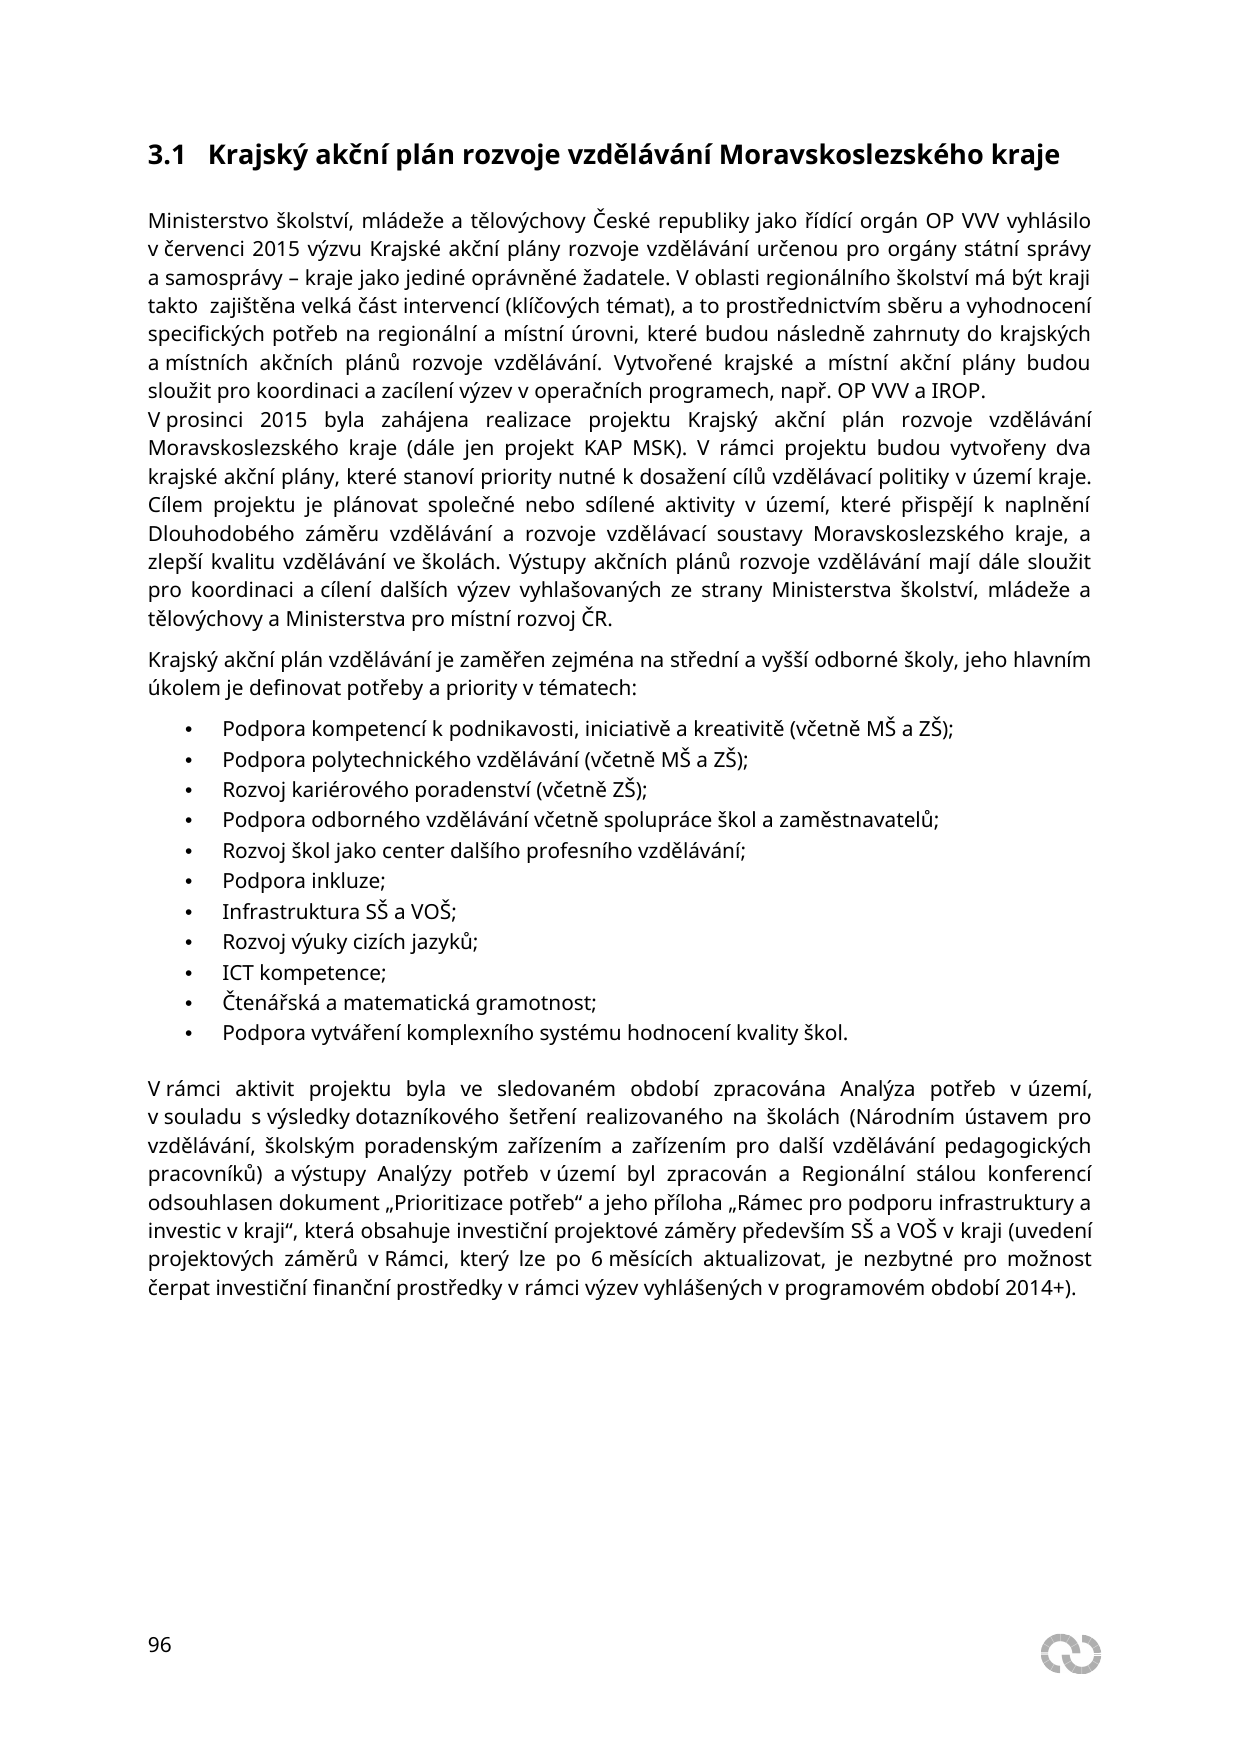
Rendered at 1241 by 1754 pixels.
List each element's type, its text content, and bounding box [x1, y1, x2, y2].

list ICT kompetence; [185, 958, 1092, 986]
list Čtenářská a matematická gramotnost; [185, 988, 1092, 1016]
text V prosinci 2015 byla zahájena realizace projektu Krajský akční plán rozvoje vzdělávání Moravskoslezského kraje (dále jen projekt KAP MSK). V rámci projektu budou vytvořeny dva krajské akční plány, které stanoví priority nutné k dosažení cílů vzdělávací politiky v území kraje. Cílem projektu je plánovat společné nebo sdílené aktivity v území, které přispějí k naplnění Dlouhodobého záměru vzdělávání a rozvoje vzdělávací soustavy Moravskoslezského kraje, a zlepší kvalitu vzdělávání ve školách. Výstupy akčních plánů rozvoje vzdělávání mají dále sloužit pro koordinaci a cílení dalších výzev vyhlašovaných ze strany Ministerstva školství, mládeže a tělovýchovy a Ministerstva pro místní rozvoj ČR. [148, 405, 1092, 632]
list Rozvoj škol jako center dalšího profesního vzdělávání; [185, 836, 1092, 864]
list Rozvoj výuky cizích jazyků; [185, 927, 1092, 956]
list Rozvoj kariérového poradenství (včetně ZŠ); [185, 775, 1092, 803]
list Infrastruktura SŠ a VOŠ; [185, 897, 1092, 925]
list Podpora inkluze; [185, 866, 1092, 895]
list Podpora vytváření komplexního systému hodnocení kvality škol. [185, 1018, 1092, 1047]
text V rámci aktivit projektu byla ve sledovaném období zpracována Analýza potřeb v území, v souladu s výsledky dotazníkového šetření realizovaného na školách (Národním ústavem pro vzdělávání, školským poradenským zařízením a zařízením pro další vzdělávání pedagogických pracovníků) a výstupy Analýzy potřeb v území byl zpracován a Regionální stálou konferencí odsouhlasen dokument „Prioritizace potřeb“ a jeho příloha „Rámec pro podporu infrastruktury a investic v kraji“, která obsahuje investiční projektové záměry především SŠ a VOŠ v kraji (uvedení projektových záměrů v Rámci, který lze po 6 měsících aktualizovat, je nezbytné pro možnost čerpat investiční finanční prostředky v rámci výzev vyhlášených v programovém období 2014+). [148, 1074, 1092, 1301]
list Podpora odborného vzdělávání včetně spolupráce škol a zaměstnavatelů; [185, 806, 1092, 834]
list Podpora kompetencí k podnikavosti, iniciativě a kreativitě (včetně MŠ a ZŠ); [185, 714, 1092, 743]
list Podpora polytechnického vzdělávání (včetně MŠ a ZŠ); [185, 745, 1092, 773]
subtitle Krajský akční plán rozvoje vzdělávání Moravskoslezského kraje [148, 136, 1092, 172]
text Ministerstvo školství, mládeže a tělovýchovy České republiky jako řídící orgán OP VVV vyhlásilo v červenci 2015 výzvu Krajské akční plány rozvoje vzdělávání určenou pro orgány státní správy a samosprávy – kraje jako jediné oprávněné žadatele. V oblasti regionálního školství má být kraji takto zajištěna velká část intervencí (klíčových témat), a to prostřednictvím sběru a vyhodnocení specifických potřeb na regionální a místní úrovni, které budou následně zahrnuty do krajských a místních akčních plánů rozvoje vzdělávání. Vytvořené krajské a místní akční plány budou sloužit pro koordinaci a zacílení výzev v operačních programech, např. OP VVV a IROP. [148, 206, 1092, 405]
text Krajský akční plán vzdělávání je zaměřen zejména na střední a vyšší odborné školy, jeho hlavním úkolem je definovat potřeby a priority v tématech: [148, 645, 1092, 702]
